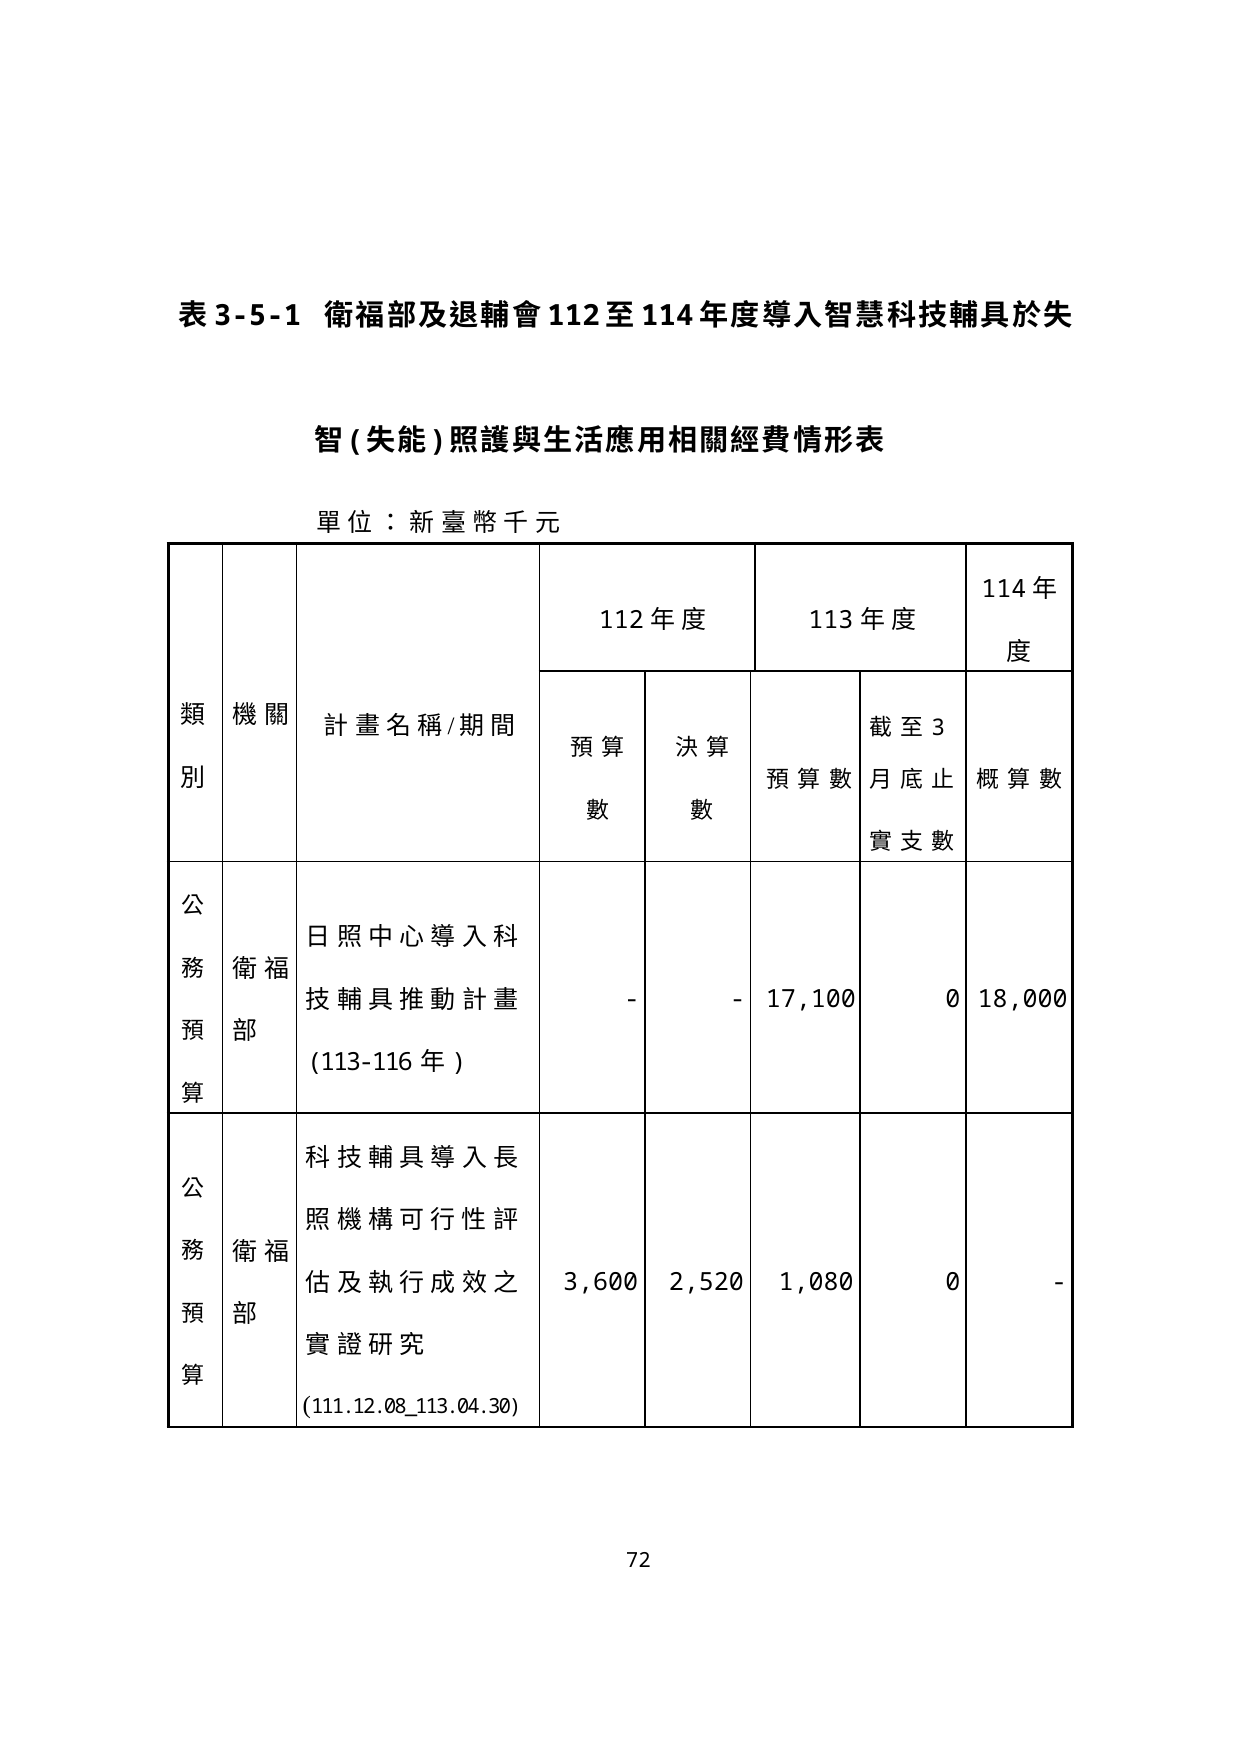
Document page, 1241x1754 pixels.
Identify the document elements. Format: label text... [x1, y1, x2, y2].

table_cell 決算數 [646, 672, 750, 861]
table_cell 3,600 [540, 1114, 644, 1426]
table_header 113年度 [756, 545, 965, 670]
table_header 機關 [223, 545, 296, 861]
table_cell 日照中心導入科技輔具推動計畫(113-116年) [297, 862, 539, 1112]
table_cell - [967, 1114, 1071, 1426]
table_cell 科技輔具導入長照機構可行性評估及執行成效之實證研究(111.12.08_113.04.30) [297, 1114, 539, 1426]
table_cell 衛福部 [223, 862, 296, 1112]
table_cell - [540, 862, 644, 1112]
table_cell 0 [861, 862, 965, 1112]
table_header 類別 [170, 545, 222, 861]
table_cell 17,100 [751, 862, 859, 1112]
table_cell 衛福部 [223, 1114, 296, 1426]
table_header 計畫名稱/期間 [297, 545, 539, 861]
table_cell 0 [861, 1114, 965, 1426]
table_cell 18,000 [967, 862, 1071, 1112]
table_header 112年度 [540, 545, 754, 670]
table_cell 概算數 [967, 672, 1071, 861]
table_cell - [646, 862, 750, 1112]
text 表3-5-1 衛福部及退輔會112至114年度導入智慧科技輔具於失智(失能)照護與生活應用相關經費情形表 單位：新臺幣千元 [176, 229, 1074, 542]
table_cell 截至3月底止實支數 [861, 672, 965, 861]
table_cell 預算數 [751, 672, 859, 861]
table_header 114年度 [967, 545, 1071, 670]
table_cell 公務預算 [170, 862, 222, 1112]
table_cell 1,080 [751, 1114, 859, 1426]
table_cell 公務預算 [170, 1114, 222, 1426]
table_cell 2,520 [646, 1114, 750, 1426]
table_cell 預算數 [540, 672, 644, 861]
